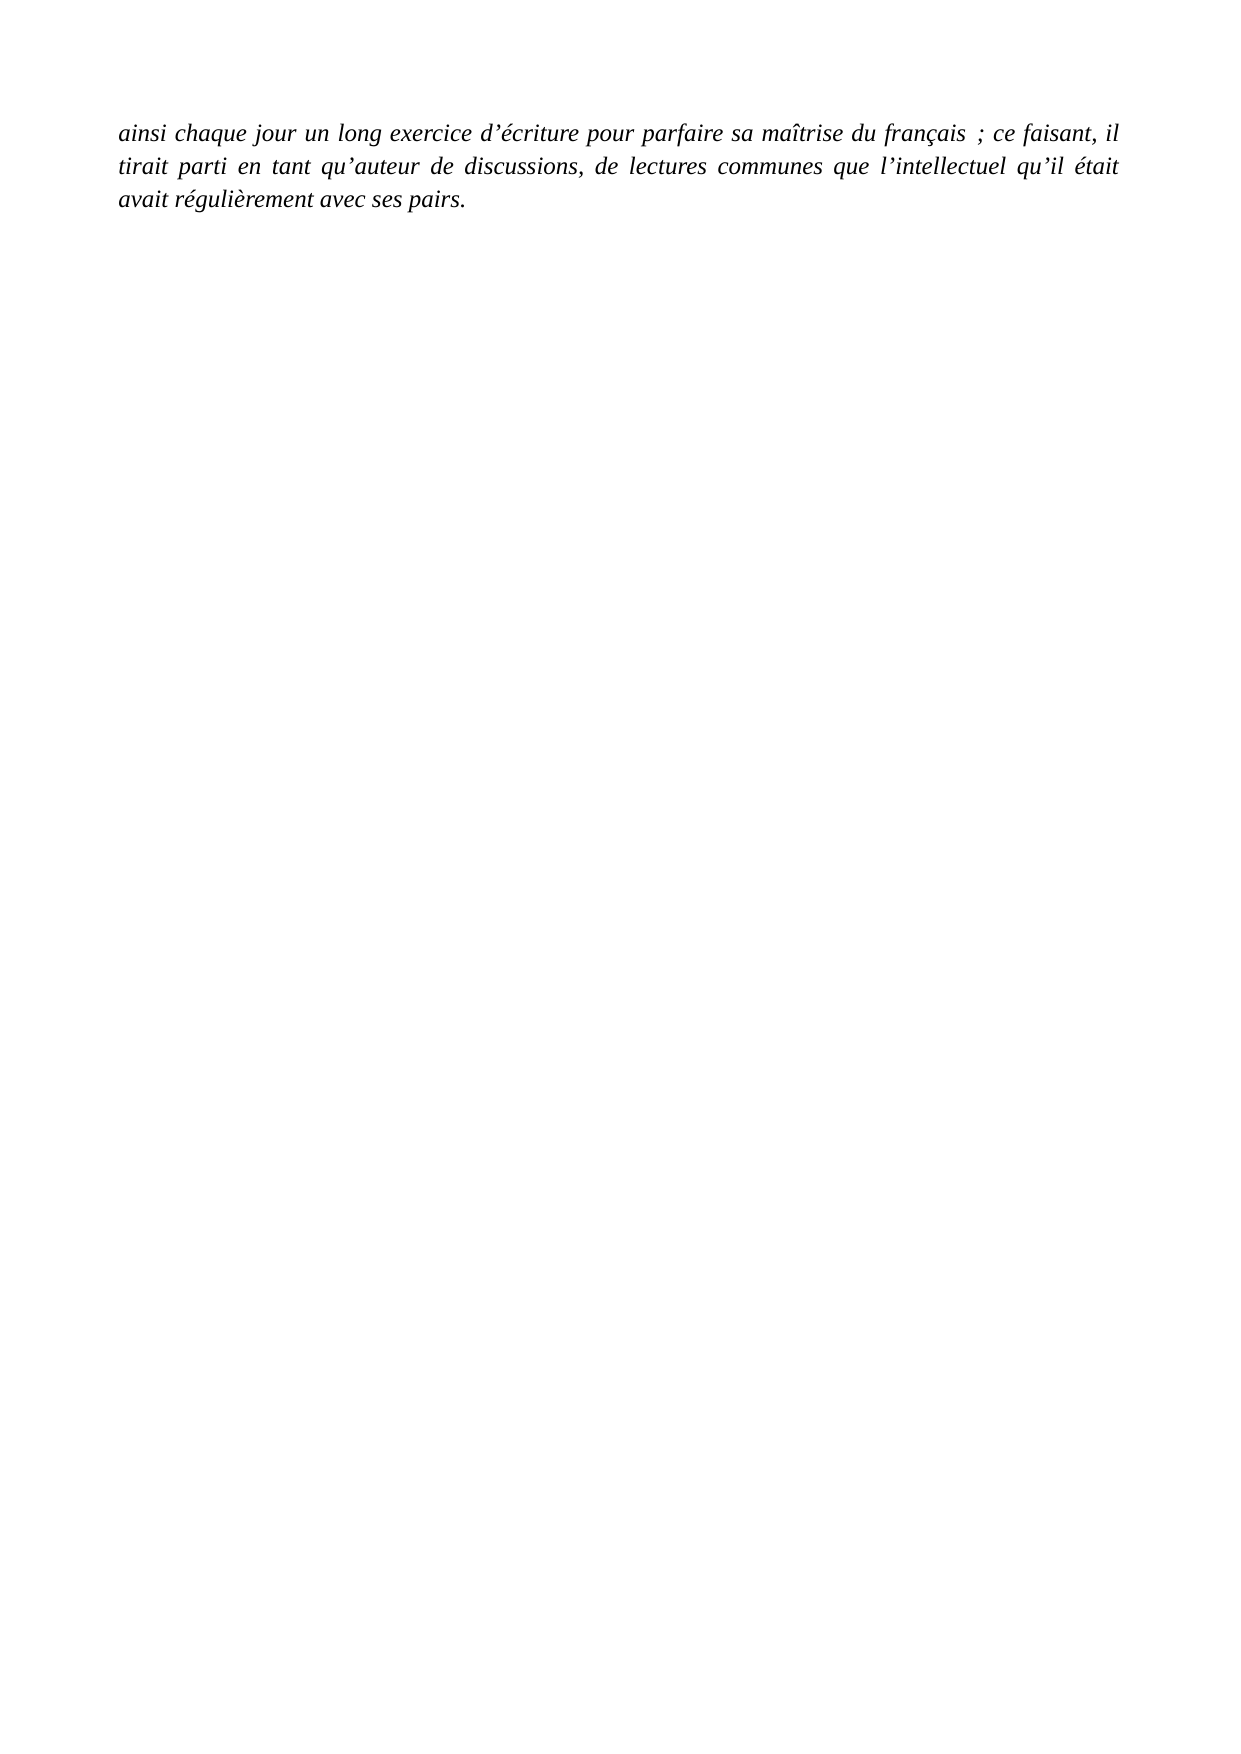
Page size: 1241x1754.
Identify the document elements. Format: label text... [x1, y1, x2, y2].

text ainsi chaque jour un long exercice d’écriture pour parfaire sa maîtrise du français ; ce faisant, il tirait parti en tant qu’auteur de discussions, de lectures communes que l’intellectuel qu’il était avait régulièrement avec ses pairs. [118, 118, 1122, 213]
